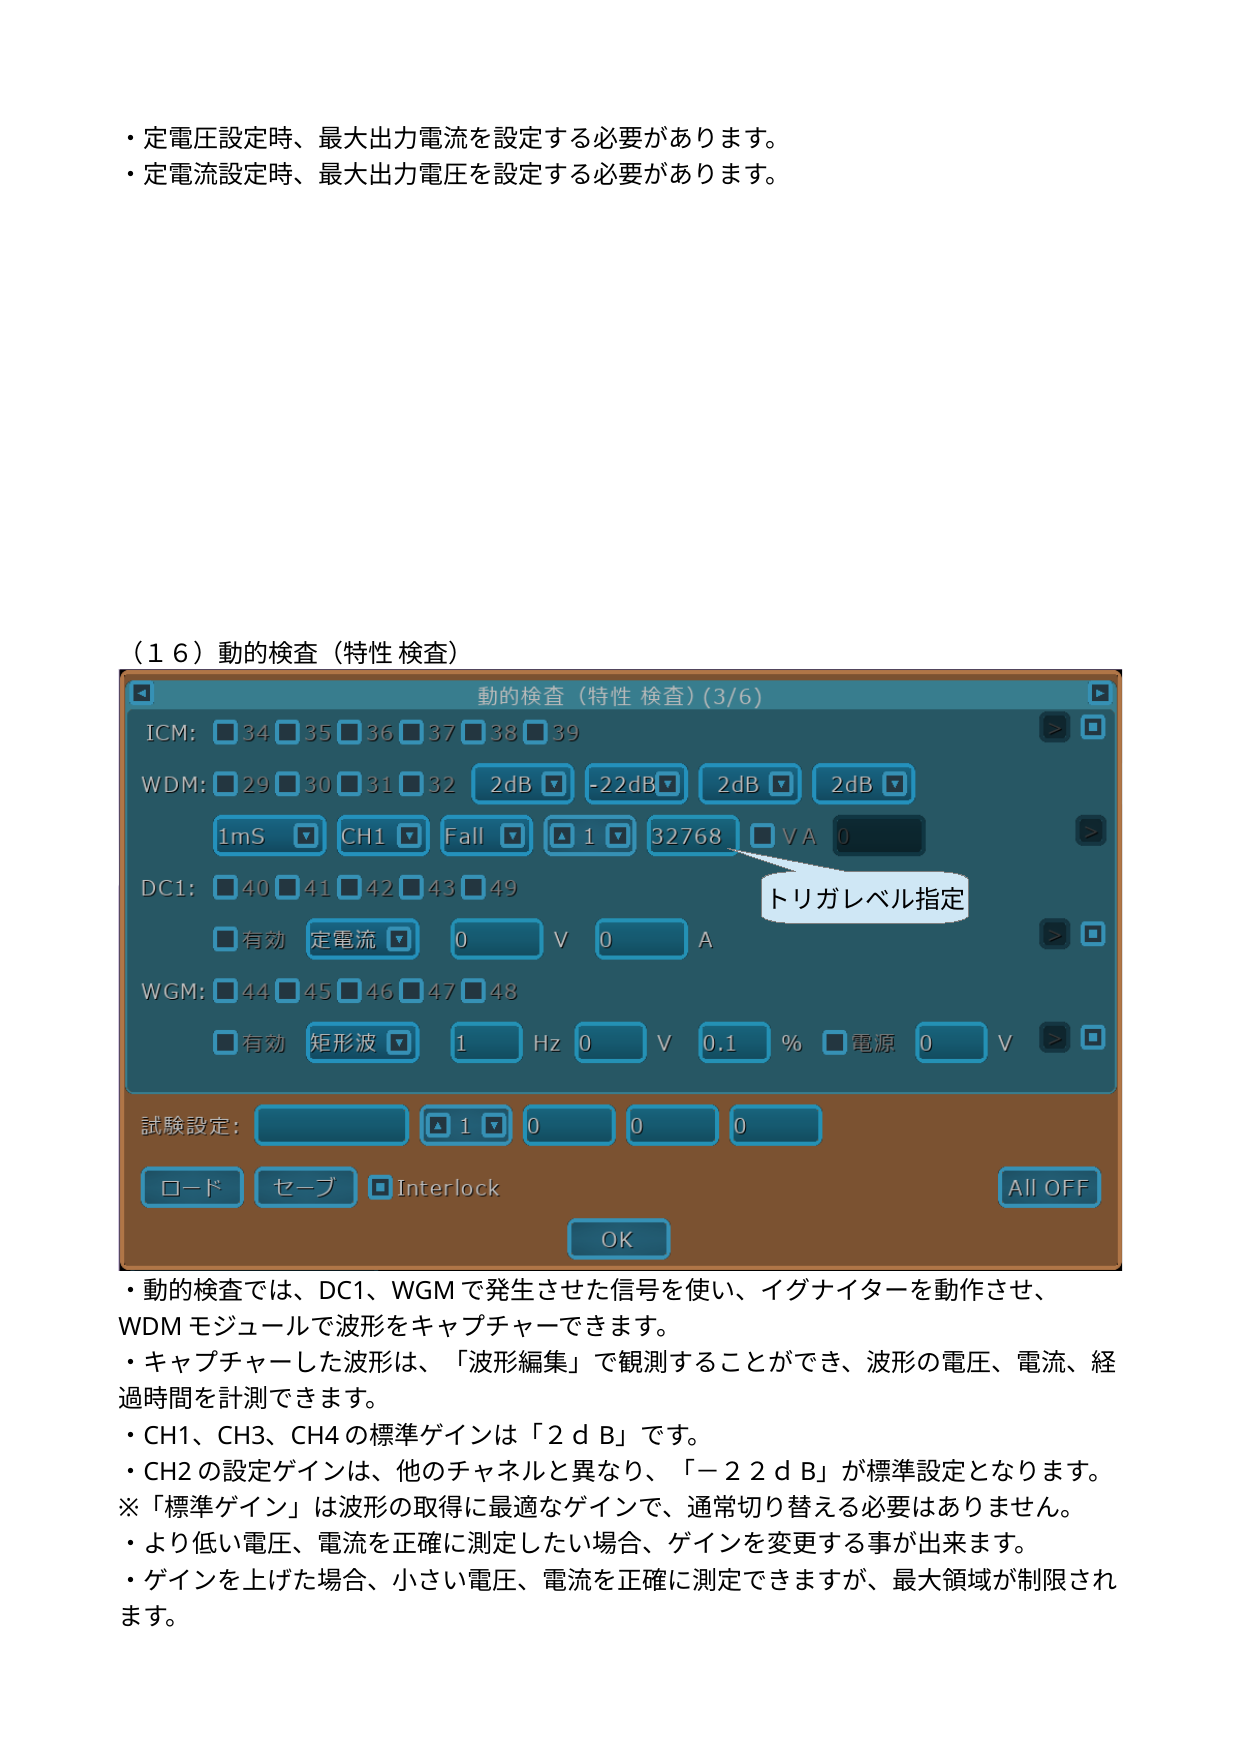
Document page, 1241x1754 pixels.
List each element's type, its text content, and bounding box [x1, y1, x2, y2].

text ・より低い電圧、電流を正確に測定したい場合、ゲインを変更する事が出来ます。 [118, 1524, 1122, 1560]
picture [118, 669, 1123, 1271]
text ・定電流設定時、最大出力電圧を設定する必要があります。 [118, 154, 1122, 191]
text ・CH1、CH3、CH4の標準ゲインは「２ｄB」です。 [118, 1415, 1122, 1451]
text ・CH2の設定ゲインは、他のチャネルと異なり、「－２２ｄB」が標準設定となります。 [118, 1451, 1122, 1488]
text ※「標準ゲイン」は波形の取得に最適なゲインで、通常切り替える必要はありません。 [118, 1488, 1122, 1524]
text （１６）動的検査（特性 検査） [118, 633, 1122, 669]
text ・定電圧設定時、最大出力電流を設定する必要があります。 [118, 118, 1122, 154]
text ・動的検査では、DC1、WGMで発生させた信号を使い、イグナイターを動作させ、WDMモジュールで波形をキャプチャーできます。 [118, 1271, 1122, 1343]
text ・ゲインを上げた場合、小さい電圧、電流を正確に測定できますが、最大領域が制限されます。 [118, 1560, 1122, 1633]
text ・キャプチャーした波形は、「波形編集」で観測することができ、波形の電圧、電流、経過時間を計測できます。 [118, 1343, 1122, 1415]
